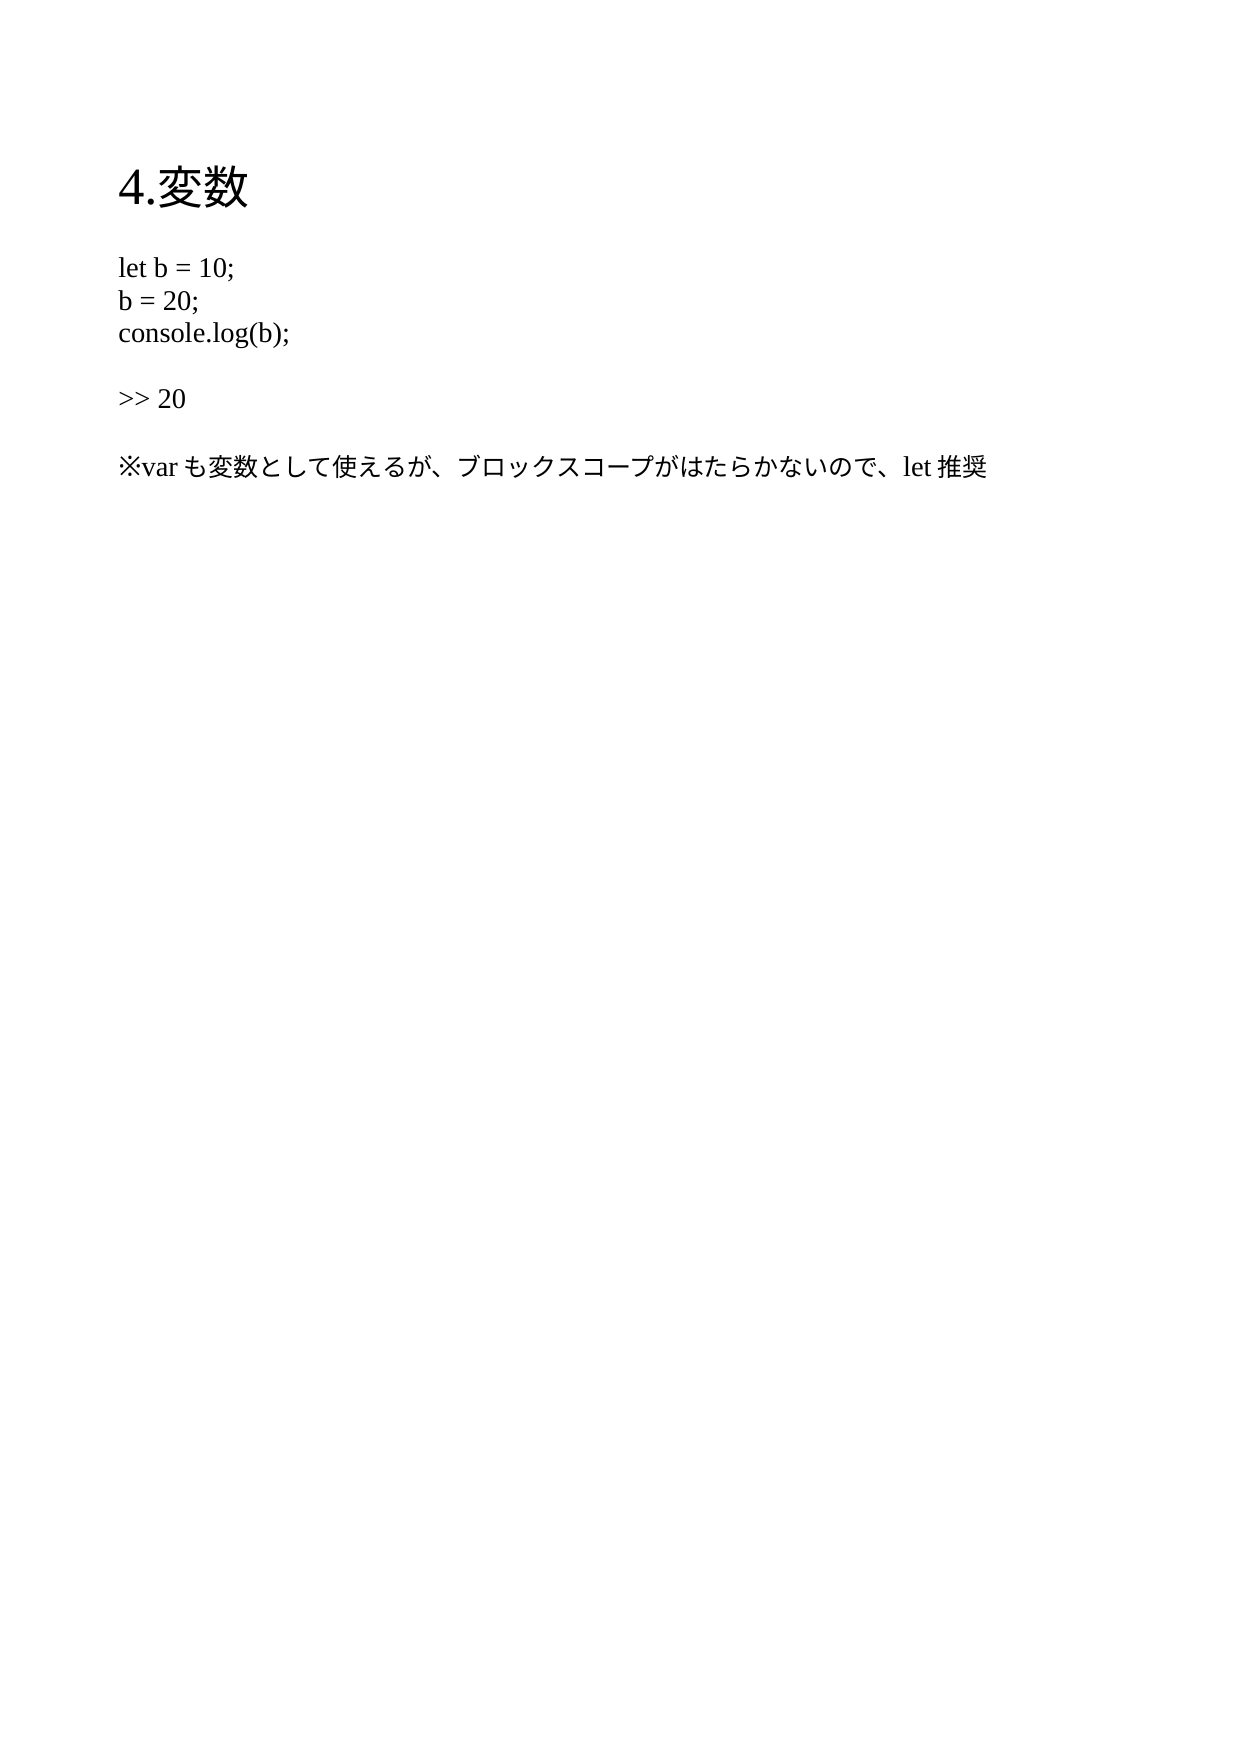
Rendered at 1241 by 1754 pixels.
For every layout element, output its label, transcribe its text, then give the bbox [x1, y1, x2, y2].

text 4.変数 [118, 151, 1122, 217]
text >> 20 [118, 382, 1122, 415]
text b = 20; [118, 283, 1122, 316]
text console.log(b); [118, 316, 1122, 349]
text let b = 10; [118, 250, 1122, 283]
text ※varも変数として使えるが、ブロックスコープがはたらかないので、let推奨 [118, 448, 1122, 484]
